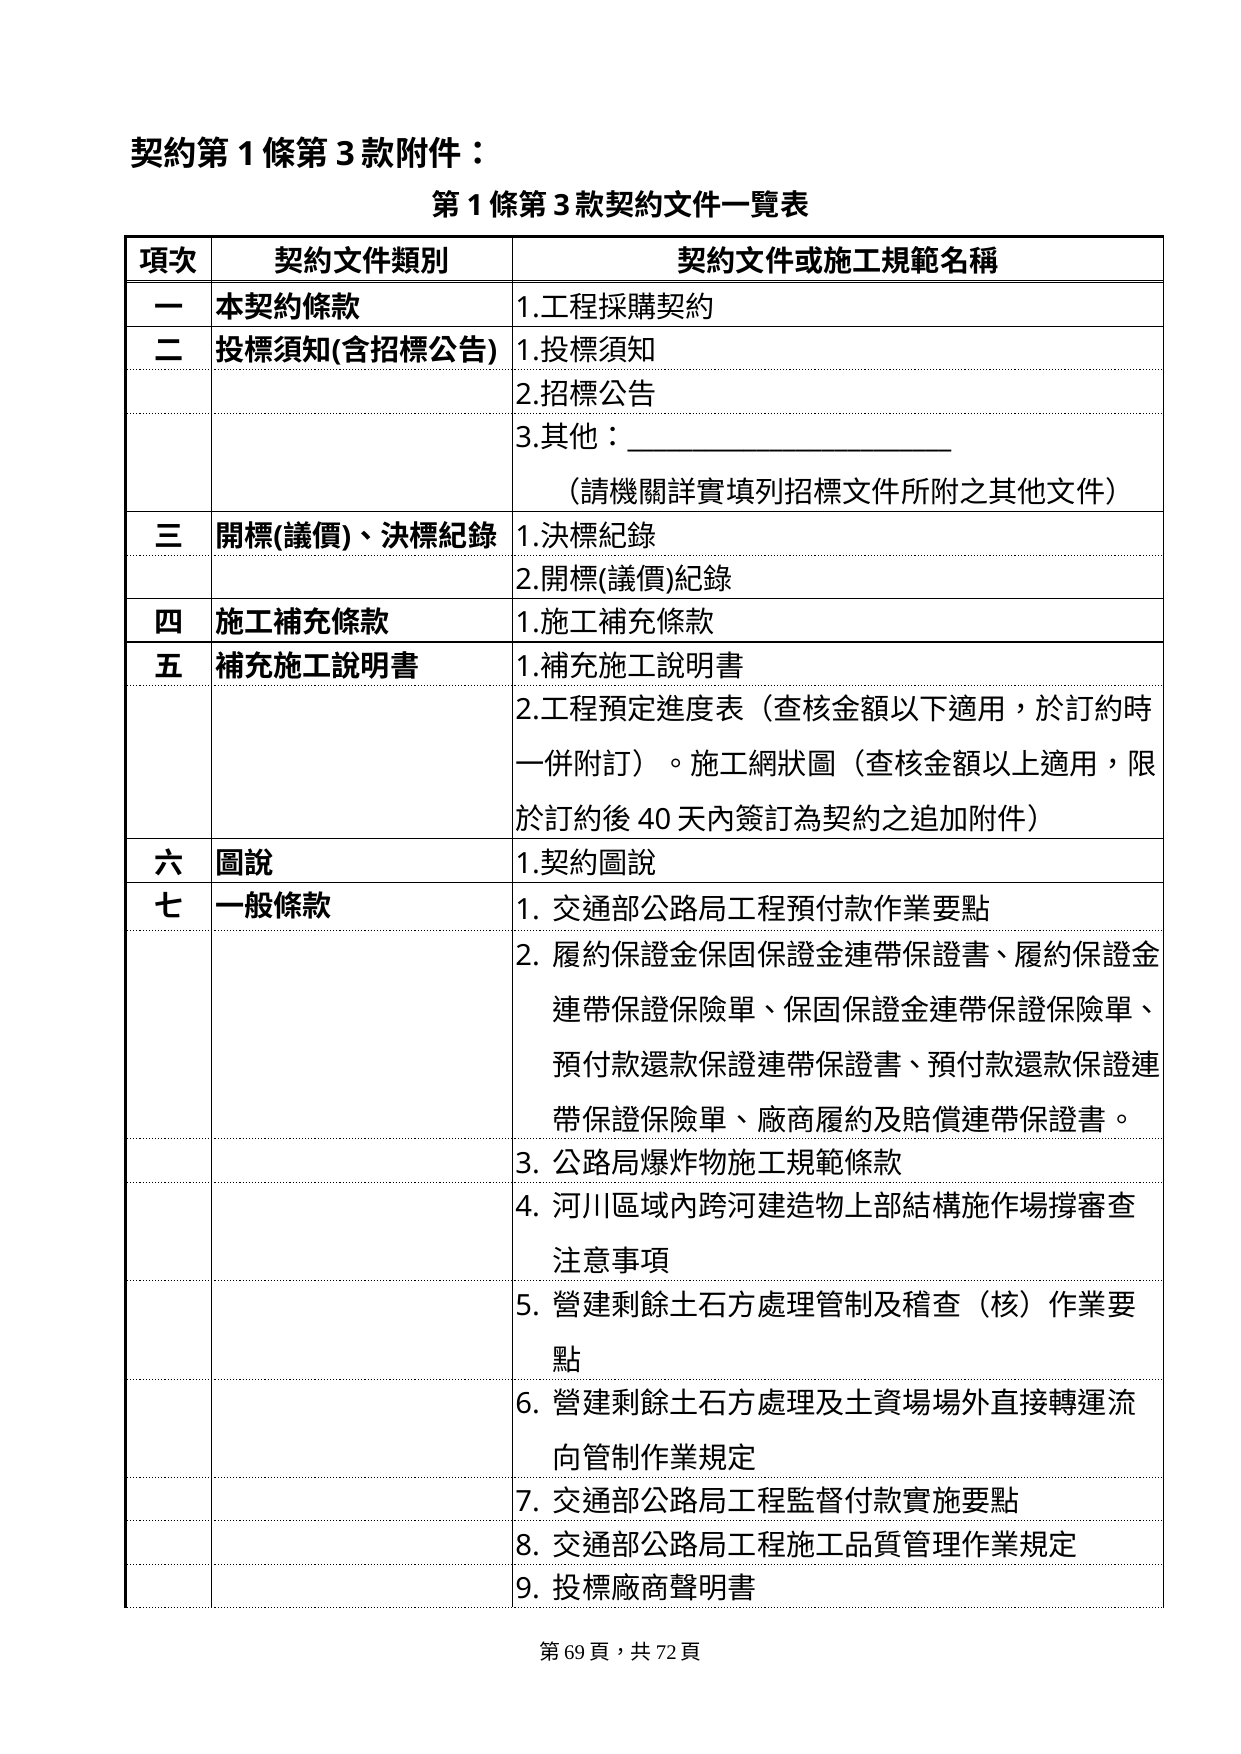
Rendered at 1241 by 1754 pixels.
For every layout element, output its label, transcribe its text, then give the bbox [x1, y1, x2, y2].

table_cell [127, 1564, 211, 1607]
table_cell [212, 413, 512, 511]
table_cell [212, 1379, 512, 1477]
table_cell [127, 413, 211, 511]
table_cell [212, 1138, 512, 1182]
table_cell [212, 930, 512, 1138]
table_cell [212, 555, 512, 598]
table_cell 1.補充施工說明書 [513, 643, 1163, 685]
table_cell 五 [127, 643, 211, 685]
table_cell 2.開標(議價)紀錄 [513, 555, 1163, 598]
table_cell 1.決標紀錄 [513, 512, 1163, 554]
table_cell 補充施工說明書 [212, 643, 512, 685]
text 第1條第3款契約文件一覽表 [130, 182, 1110, 224]
table_cell 3.其他：_________________________ （請機關詳實填列招標文件所附之其他文件） [513, 413, 1163, 511]
subtitle 契約第1條第3款附件： [130, 140, 1110, 172]
table_cell [127, 930, 211, 1138]
table_cell 交通部公路局工程監督付款實施要點 [513, 1477, 1163, 1520]
table_cell 一 [127, 283, 211, 326]
table_cell 交通部公路局工程預付款作業要點 [513, 883, 1163, 930]
table_cell 開標(議價)、決標紀錄 [212, 512, 512, 554]
table_cell 施工補充條款 [212, 599, 512, 641]
table_cell [127, 1182, 211, 1280]
table_cell [212, 1182, 512, 1280]
table_cell [127, 1138, 211, 1182]
table_cell 本契約條款 [212, 283, 512, 326]
table_cell 1.工程採購契約 [513, 283, 1163, 326]
table_cell [127, 1520, 211, 1564]
table_cell [127, 1280, 211, 1378]
table_cell 營建剩餘土石方處理及土資場場外直接轉運流向管制作業規定 [513, 1379, 1163, 1477]
table_cell 履約保證金保固保證金連帶保證書、履約保證金連帶保證保險單、保固保證金連帶保證保險單、預付款還款保證連帶保證書、預付款還款保證連帶保證保險單、廠商履約及賠償連帶保證書。 [513, 930, 1163, 1138]
table_cell 七 [127, 883, 211, 930]
table_cell 2.招標公告 [513, 369, 1163, 413]
table_cell 公路局爆炸物施工規範條款 [513, 1138, 1163, 1182]
table_cell [127, 685, 211, 838]
table_cell 1.投標須知 [513, 327, 1163, 369]
table_cell [127, 1379, 211, 1477]
table_cell 營建剩餘土石方處理管制及稽查（核）作業要點 [513, 1280, 1163, 1378]
table_cell [212, 685, 512, 838]
table_cell 圖說 [212, 839, 512, 882]
table_cell [127, 555, 211, 598]
table_header 契約文件類別 [212, 238, 512, 280]
table_cell [212, 1280, 512, 1378]
table_cell 四 [127, 599, 211, 641]
table_cell 三 [127, 512, 211, 554]
table_cell [212, 1564, 512, 1607]
table_cell 1.施工補充條款 [513, 599, 1163, 641]
table_cell [212, 1520, 512, 1564]
table_cell 1.契約圖說 [513, 839, 1163, 882]
table_header 項次 [127, 238, 211, 280]
table_cell 2.工程預定進度表（查核金額以下適用，於訂約時一併附訂）。施工網狀圖（查核金額以上適用，限於訂約後40天內簽訂為契約之追加附件） [513, 685, 1163, 838]
table_cell [127, 1477, 211, 1520]
table_cell [212, 1477, 512, 1520]
table_cell 二 [127, 327, 211, 369]
table_cell 河川區域內跨河建造物上部結構施作場撐審查注意事項 [513, 1182, 1163, 1280]
table_cell 六 [127, 839, 211, 882]
table_cell 交通部公路局工程施工品質管理作業規定 [513, 1520, 1163, 1564]
table_cell 投標須知(含招標公告) [212, 327, 512, 369]
table_cell 一般條款 [212, 883, 512, 930]
table_cell [212, 369, 512, 413]
table_cell 投標廠商聲明書 [513, 1564, 1163, 1607]
table_cell [127, 369, 211, 413]
table_header 契約文件或施工規範名稱 [513, 238, 1163, 280]
